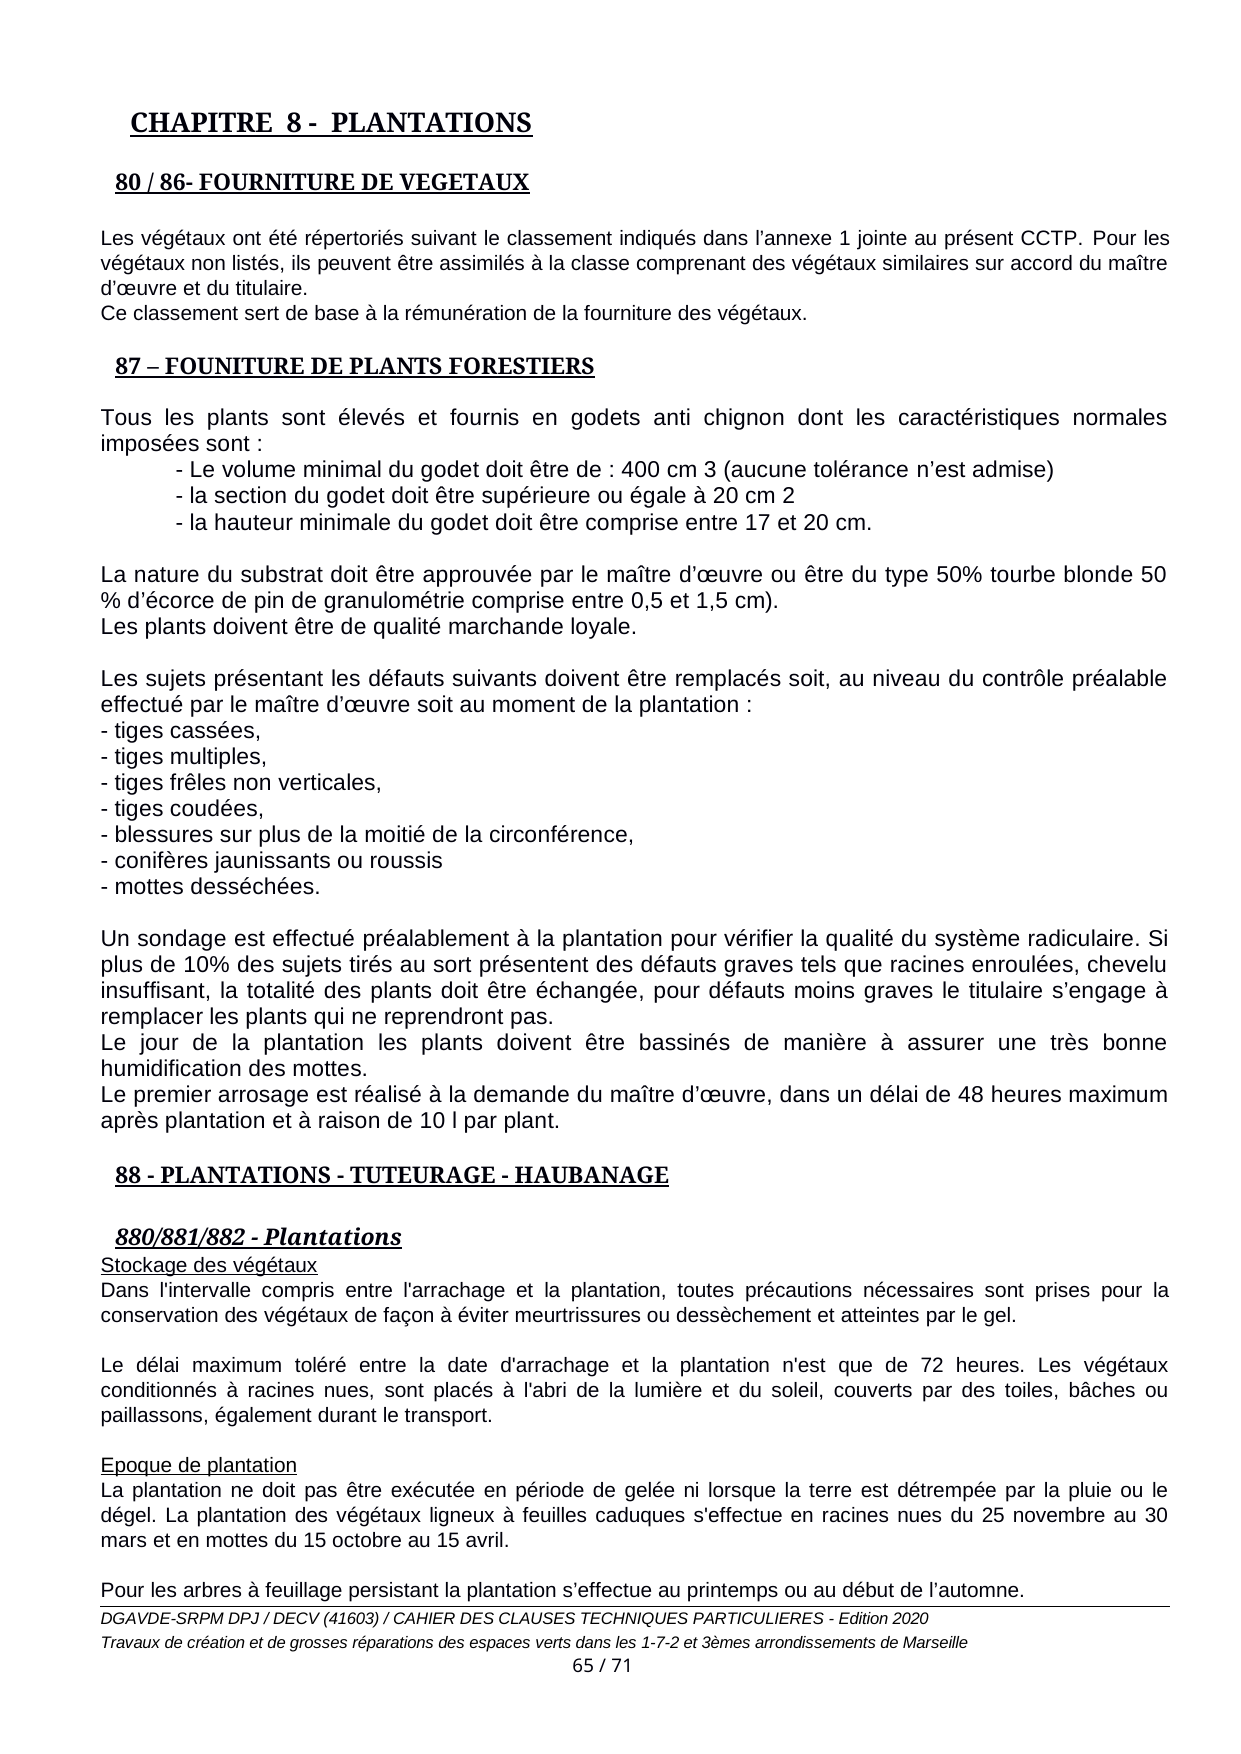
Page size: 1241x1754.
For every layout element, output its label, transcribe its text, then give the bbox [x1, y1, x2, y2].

text Tous les plants sont élevés et fournis en godets anti chignon dont les caractéristiques normales imposées sont : [100, 405, 1170, 457]
text - blessures sur plus de la moitié de la circonférence, [100, 821, 1170, 847]
text Le premier arrosage est réalisé à la demande du maître d’œuvre, dans un délai de 48 heures maximum après plantation et à raison de 10 l par plant. [100, 1082, 1170, 1134]
subtitle 87 – FOUNITURE DE PLANTS FORESTIERS [100, 350, 1140, 381]
subtitle 880/881/882 - Plantations [100, 1221, 1140, 1252]
text Ce classement sert de base à la rémunération de la fourniture des végétaux. [100, 300, 1170, 325]
text - tiges frêles non verticales, [100, 769, 1170, 795]
text - la hauteur minimale du godet doit être comprise entre 17 et 20 cm. [100, 509, 1170, 535]
text Stockage des végétaux [100, 1252, 1170, 1277]
text - mottes desséchées. [100, 873, 1170, 899]
text - tiges coudées, [100, 795, 1170, 821]
text Un sondage est effectué préalablement à la plantation pour vérifier la qualité du système radiculaire. Si plus de 10% des sujets tirés au sort présentent des défauts graves tels que racines enroulées, chevelu insuffisant, la totalité des plants doit être échangée, pour défauts moins graves le titulaire s’engage à remplacer les plants qui ne reprendront pas. [100, 926, 1170, 1030]
text La nature du substrat doit être approuvée par le maître d’œuvre ou être du type 50% tourbe blonde 50 % d’écorce de pin de granulométrie comprise entre 0,5 et 1,5 cm). [100, 561, 1170, 613]
text La plantation ne doit pas être exécutée en période de gelée ni lorsque la terre est détrempée par la pluie ou le dégel. La plantation des végétaux ligneux à feuilles caduques s'effectue en racines nues du 25 novembre au 30 mars et en mottes du 15 octobre au 15 avril. [100, 1477, 1170, 1552]
text Les sujets présentant les défauts suivants doivent être remplacés soit, au niveau du contrôle préalable effectué par le maître d’œuvre soit au moment de la plantation : [100, 665, 1170, 717]
text - tiges cassées, [100, 717, 1170, 743]
subtitle 88 - PLANTATIONS - TUTEURAGE - HAUBANAGE [100, 1159, 1140, 1190]
text Les plants doivent être de qualité marchande loyale. [100, 613, 1170, 639]
text - tiges multiples, [100, 743, 1170, 769]
text Les végétaux ont été répertoriés suivant le classement indiqués dans l’annexe 1 jointe au présent CCTP. Pour les végétaux non listés, ils peuvent être assimilés à la classe comprenant des végétaux similaires sur accord du maître d’œuvre et du titulaire. [100, 225, 1170, 300]
text - la section du godet doit être supérieure ou égale à 20 cm 2 [100, 483, 1170, 509]
subtitle CHAPITRE 8 - PLANTATIONS [130, 103, 1140, 141]
text Epoque de plantation [100, 1452, 1170, 1477]
subtitle 80 / 86- FOURNITURE DE VEGETAUX [100, 166, 1140, 197]
text Pour les arbres à feuillage persistant la plantation s’effectue au printemps ou au début de l’automne. [100, 1577, 1170, 1602]
text - conifères jaunissants ou roussis [100, 847, 1170, 873]
text Le délai maximum toléré entre la date d'arrachage et la plantation n'est que de 72 heures. Les végétaux conditionnés à racines nues, sont placés à l'abri de la lumière et du soleil, couverts par des toiles, bâches ou paillassons, également durant le transport. [100, 1352, 1170, 1427]
text Le jour de la plantation les plants doivent être bassinés de manière à assurer une très bonne humidification des mottes. [100, 1030, 1170, 1082]
text Dans l'intervalle compris entre l'arrachage et la plantation, toutes précautions nécessaires sont prises pour la conservation des végétaux de façon à éviter meurtrissures ou dessèchement et atteintes par le gel. [100, 1277, 1170, 1327]
text - Le volume minimal du godet doit être de : 400 cm 3 (aucune tolérance n’est admise) [100, 457, 1170, 483]
